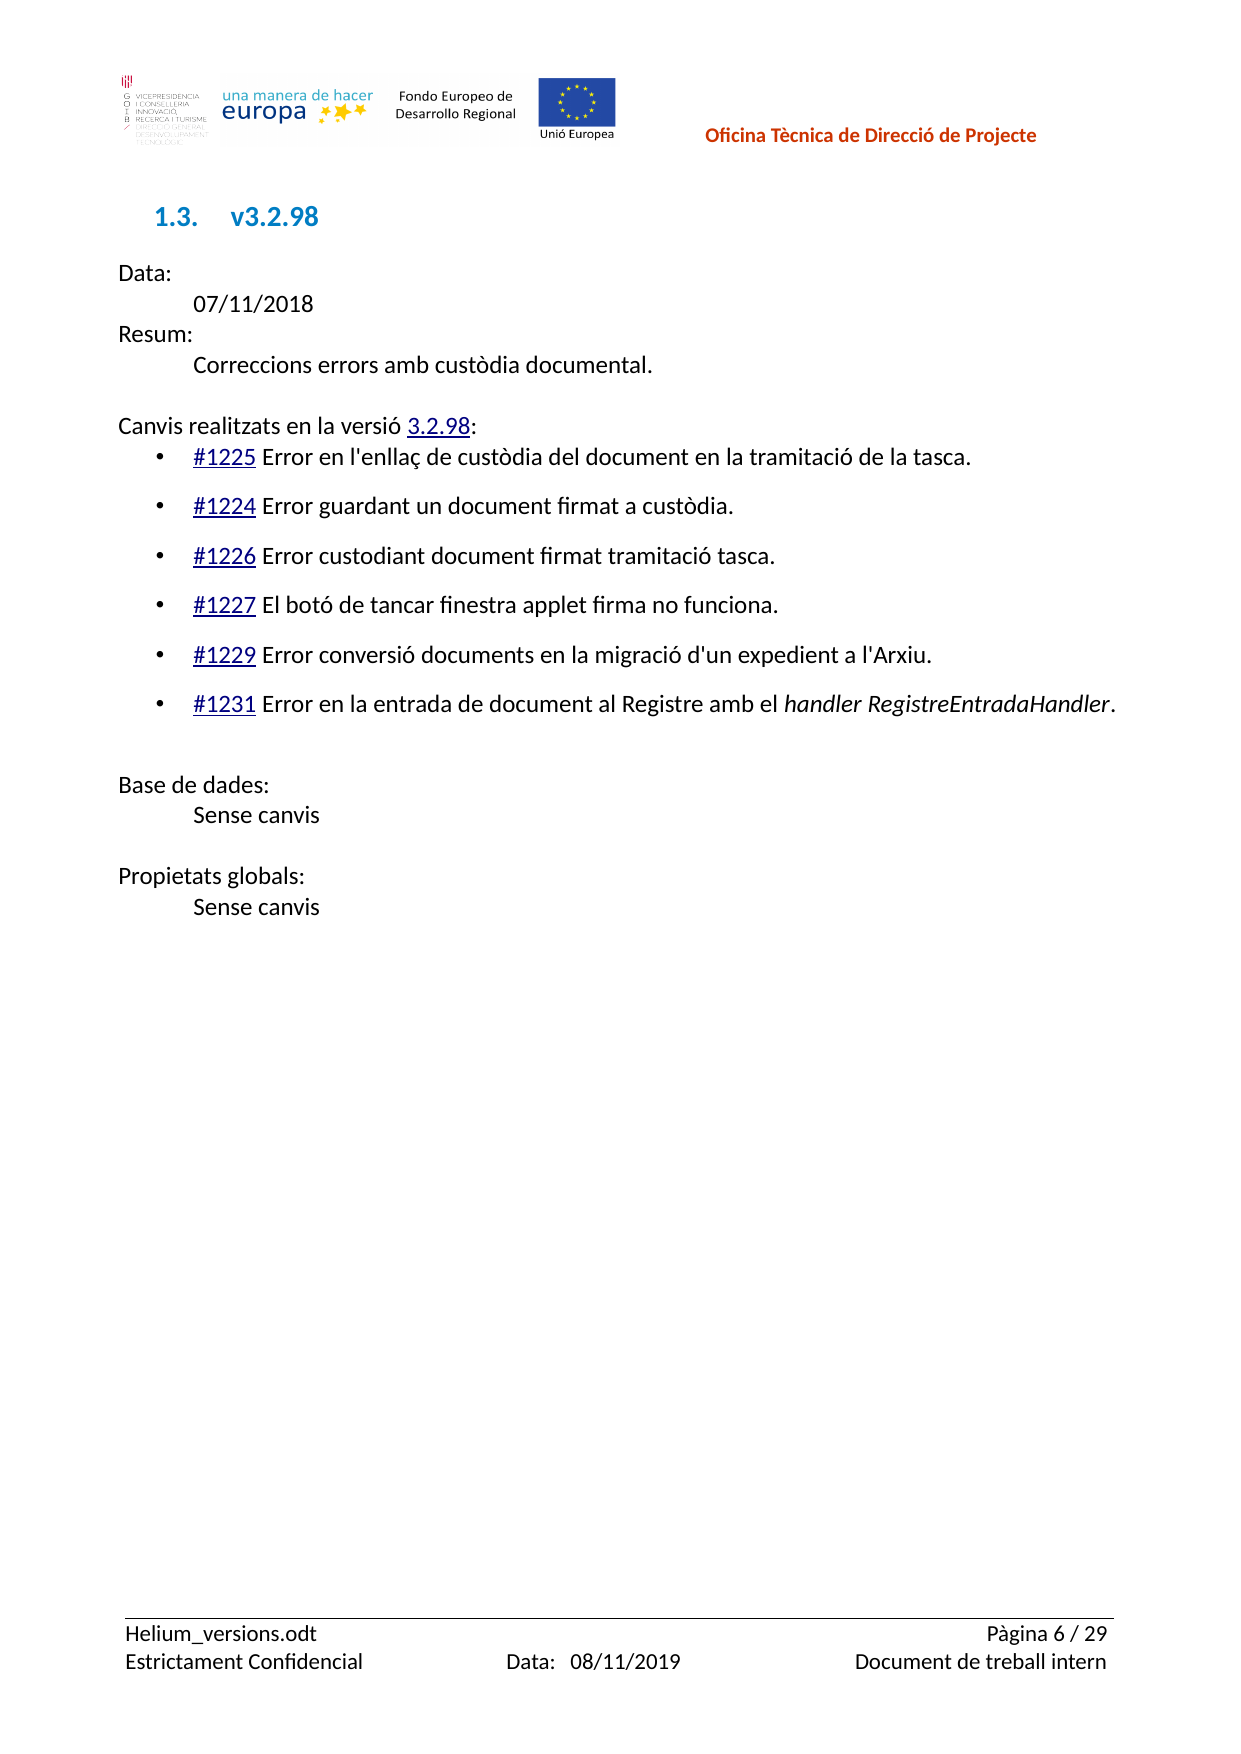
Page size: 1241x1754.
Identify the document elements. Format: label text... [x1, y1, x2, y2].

list #1224 Error guardant un document firmat a custòdia. [156, 490, 1122, 521]
list #1229 Error conversió documents en la migració d'un expedient a l'Arxiu. [156, 639, 1122, 669]
text Sense canvis [118, 799, 1122, 830]
subtitle v3.2.98 [153, 198, 1122, 234]
text Correccions errors amb custòdia documental. [118, 349, 1122, 380]
picture [118, 73, 213, 147]
list #1231 Error en la entrada de document al Registre amb el handler RegistreEntradaHandler. [156, 689, 1122, 719]
list #1225 Error en l'enllaç de custòdia del document en la tramitació de la tasca. [156, 441, 1122, 471]
text Propietats globals: [118, 860, 1122, 891]
text Canvis realitzats en la versió 3.2.98: [118, 410, 1122, 441]
list #1227 El botó de tancar finestra applet firma no funciona. [156, 589, 1122, 620]
text Resum: [118, 319, 1122, 349]
text 07/11/2018 [118, 288, 1122, 319]
text Data: [118, 258, 1122, 288]
text Base de dades: [118, 769, 1122, 799]
list #1226 Error custodiant document firmat tramitació tasca. [156, 540, 1122, 570]
picture [219, 73, 621, 147]
text Sense canvis [118, 891, 1122, 921]
